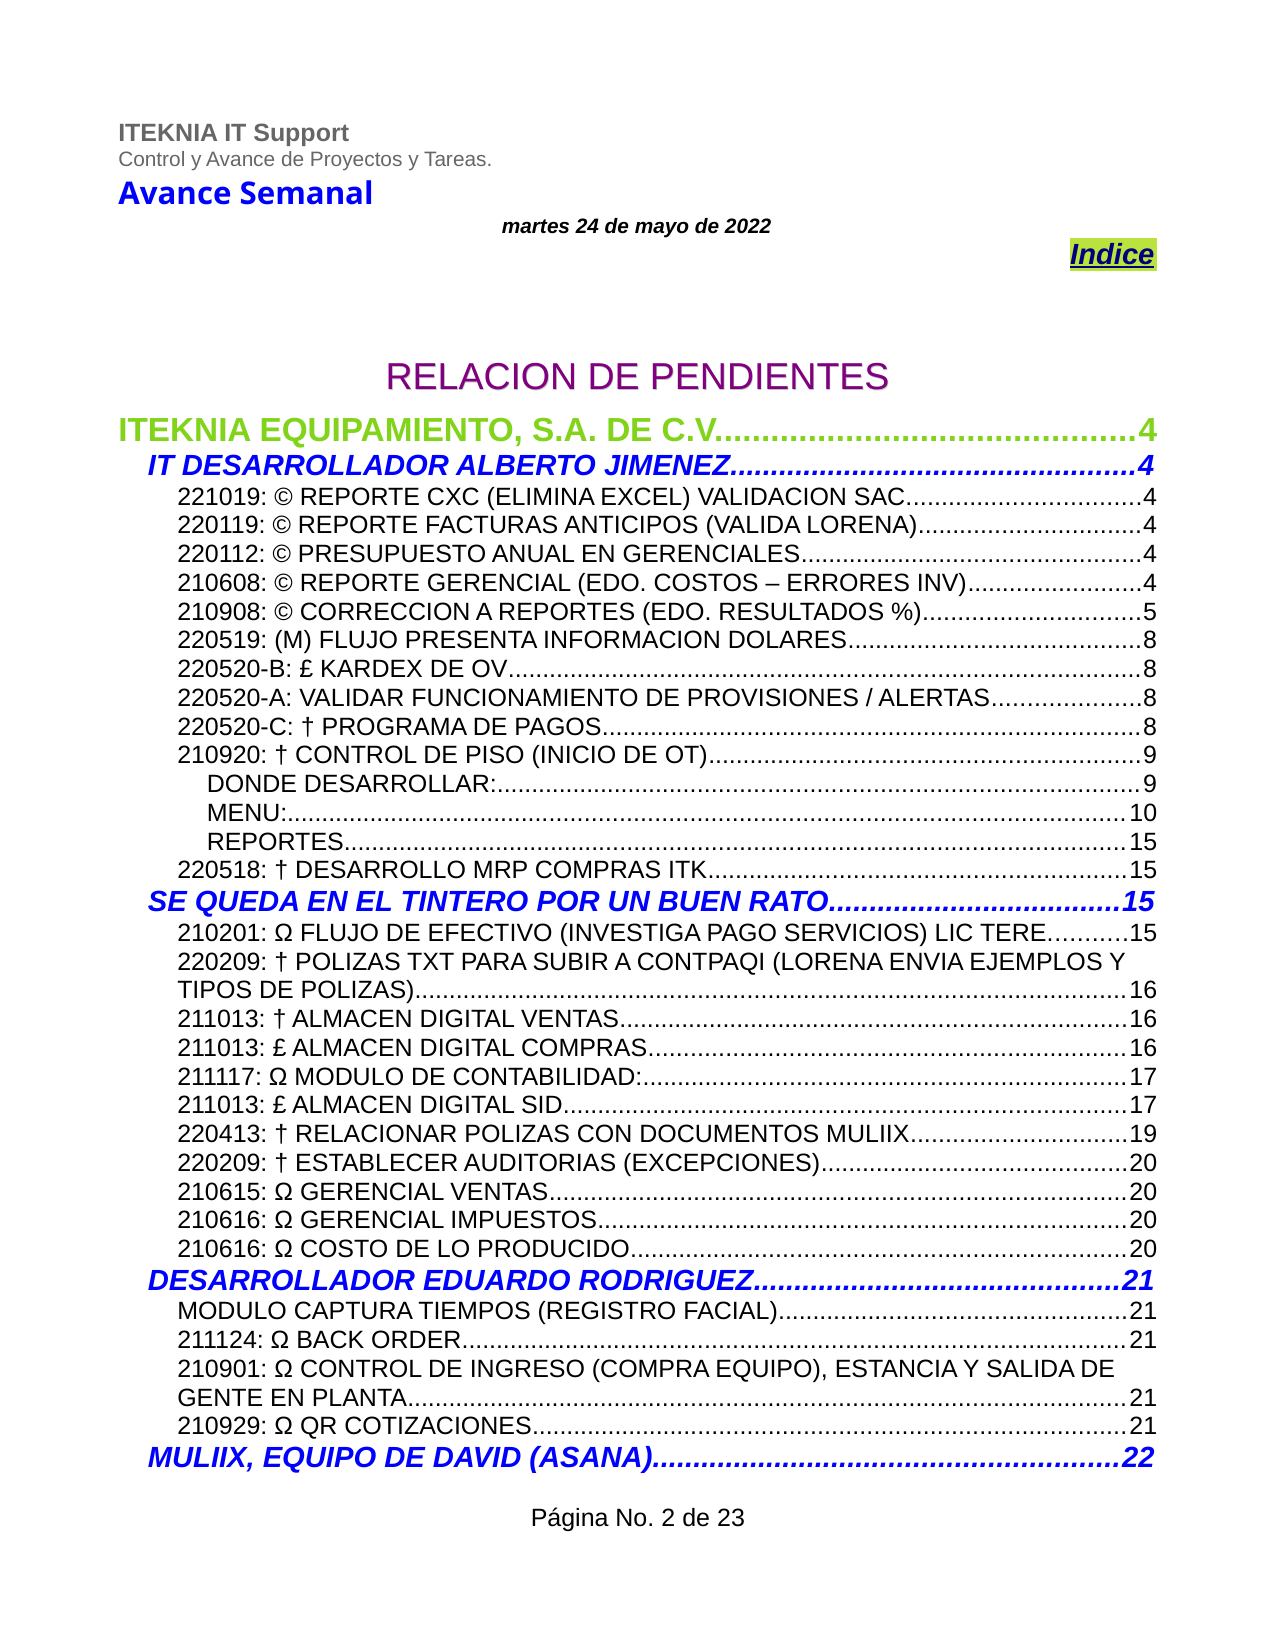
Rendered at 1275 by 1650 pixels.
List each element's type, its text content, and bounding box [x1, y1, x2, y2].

text 220119: © REPORTE FACTURAS ANTICIPOS (valida lorena) 4 [177, 511, 1157, 539]
subtitle RELACION DE PENDIENTES [118, 354, 1157, 397]
text 220518: † DESARROLLO MRP COMPRAS ITK 15 [177, 856, 1157, 884]
text 210616: Ω COSTO DE LO PRODUCIDO 20 [177, 1234, 1157, 1263]
text 211013: £ ALMACEN DIGITAL SID 17 [177, 1090, 1157, 1119]
text 220413: † RELACIONAR POLIZAS CON DOCUMENTOS MULIIX 19 [177, 1119, 1157, 1148]
text 220520-A: VALIDAR FUNCIONAMIENTO DE PROVISIONES / ALERTAS 8 [177, 683, 1157, 712]
text 220112: © PRESUPUESTO ANUAL EN GERENCIALES 4 [177, 539, 1157, 568]
text 210901: Ω CONTROL DE INGRESO (compra equipo), ESTANCIA Y SALIDA DE GENTE EN PLANTA 21 [177, 1354, 1157, 1411]
text 210908: © CORRECCION A REPORTES (edo. Resultados %) 5 [177, 597, 1157, 626]
text 220209: † POLIZAS TXT PARA SUBIR A CONTPAQI (LORENA ENVIA EJEMPLOS Y TIPOS DE POLIZAS) 16 [177, 947, 1157, 1004]
text 220520-B: £ KARDEX DE OV 8 [177, 654, 1157, 683]
text 220209: † ESTABLECER AUDITORIAS (EXCEPCIONES) 20 [177, 1148, 1157, 1177]
text 211117: Ω MODULO DE CONTABILIDAD: 17 [177, 1062, 1157, 1090]
text ITEKNIA EQUIPAMIENTO, S.A. DE C.V. 4 [118, 410, 1157, 448]
text 210616: Ω GERENCIAL IMPUESTOS 20 [177, 1205, 1157, 1234]
text 211013: £ ALMACEN DIGITAL COMPRAS 16 [177, 1033, 1157, 1062]
text MODULO CAPTURA TIEMPOS (REGISTRO FACIAL) 21 [177, 1296, 1157, 1325]
text REPORTES 15 [207, 827, 1157, 856]
text 220520-C: † PROGRAMA DE PAGOS 8 [177, 712, 1157, 741]
text DONDE DESARROLLAR: 9 [207, 769, 1157, 798]
text SE QUEDA EN EL TINTERO POR UN BUEN RATO 15 [148, 884, 1157, 918]
text MULIIX, EQUIPO DE DAVID (ASANA) 22 [148, 1440, 1157, 1474]
text 210615: Ω GERENCIAL VENTAS 20 [177, 1177, 1157, 1205]
text 210920: † CONTROL DE PISO (INICIO DE OT) 9 [177, 741, 1157, 769]
text 210201: Ω FLUJO DE EFECTIVO (Investiga pago servicios) lic tere. 15 [177, 918, 1157, 947]
text IT DESARROLLADOR ALBERTO JIMENEZ 4 [148, 448, 1157, 482]
text 220519: (M) FLUJO PRESENTA INFORMACION DOLARES 8 [177, 626, 1157, 654]
text 221019: © REPORTE CXC (ELIMINA EXCEL) VALIDACION SAC. 4 [177, 482, 1157, 511]
text 211013: † ALMACEN DIGITAL VENTAS 16 [177, 1004, 1157, 1033]
text 210608: © REPORTE GERENCIAL (edo. Costos – errores inv) 4 [177, 568, 1157, 597]
text MENU: 10 [207, 798, 1157, 827]
text 210929: Ω QR COTIZACIONES 21 [177, 1411, 1157, 1440]
text 211124: Ω BACK ORDER 21 [177, 1325, 1157, 1354]
text DESARROLLADOR EDUARDO RODRIGUEZ 21 [148, 1263, 1157, 1296]
